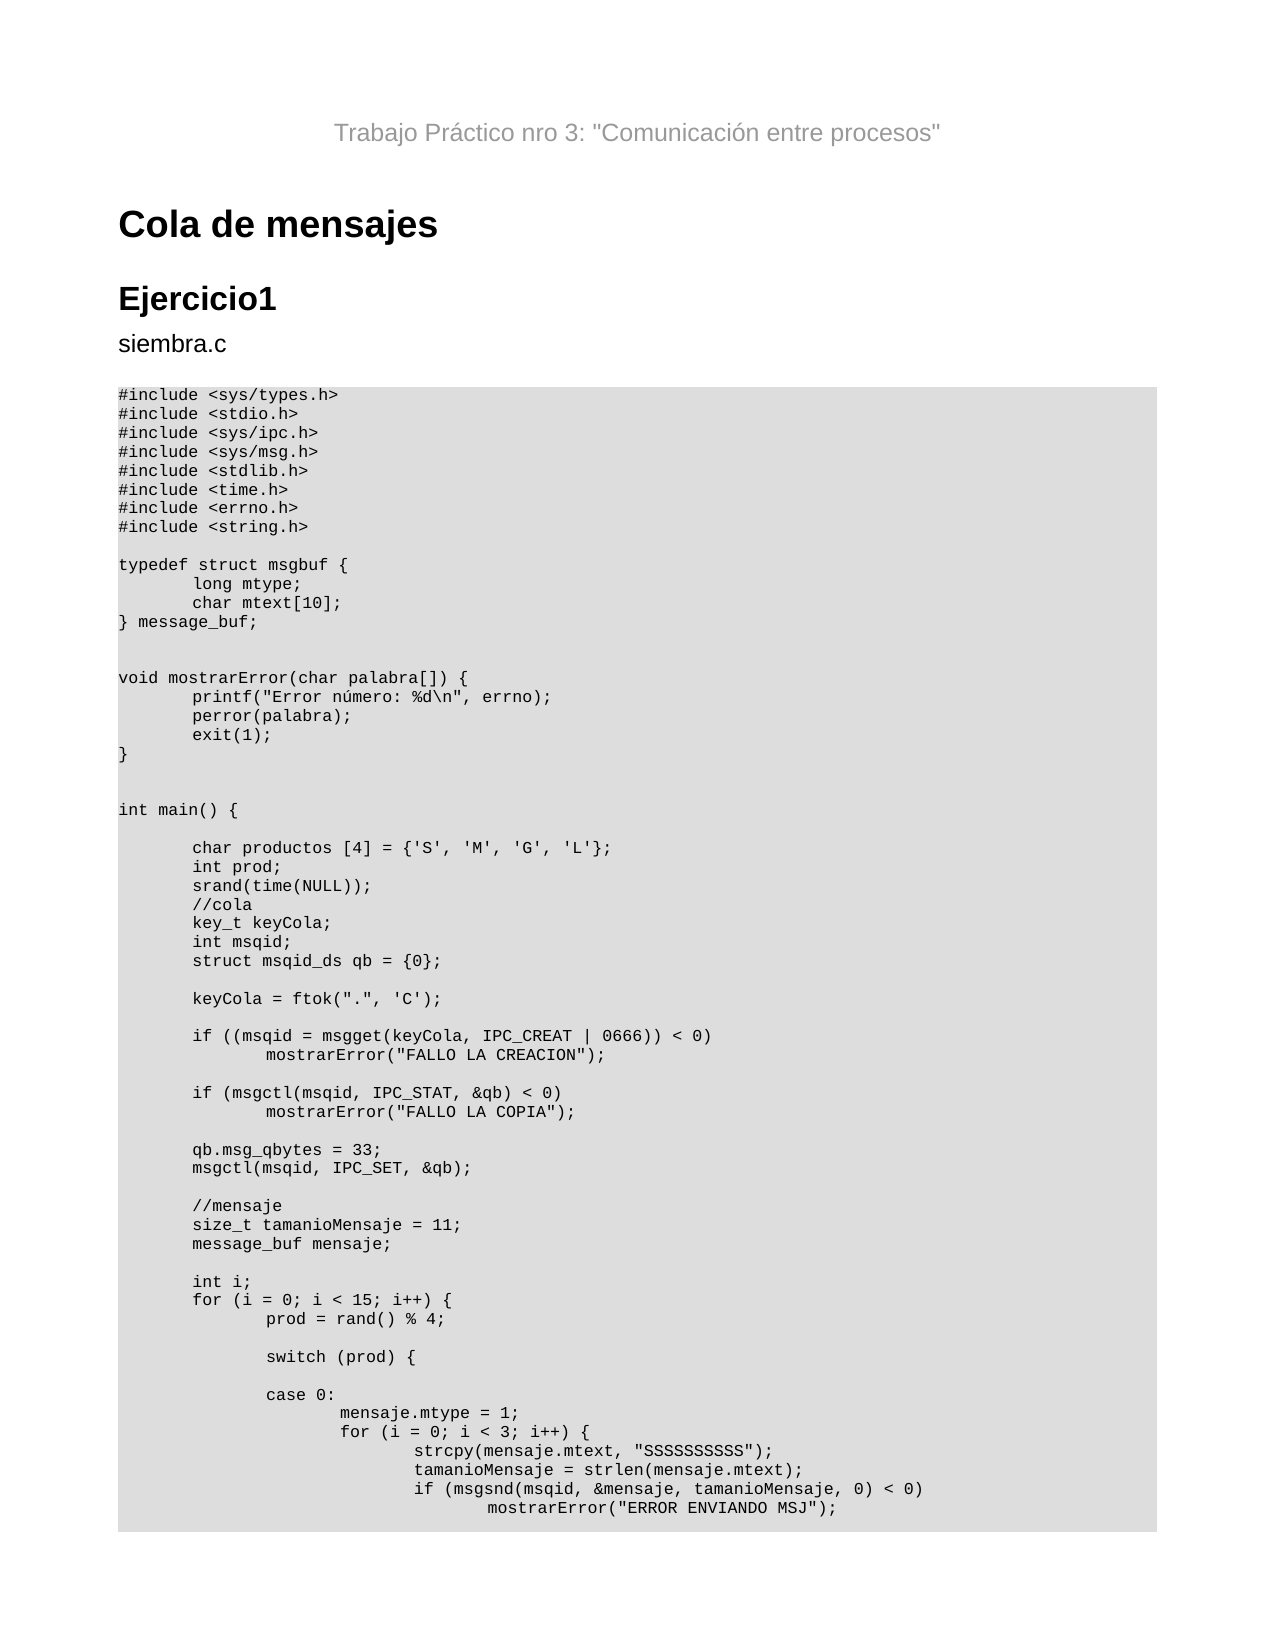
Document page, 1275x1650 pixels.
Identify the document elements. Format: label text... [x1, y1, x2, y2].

text struct msqid_ds qb = {0}; [118, 953, 1157, 971]
text case 0: [118, 1386, 1157, 1405]
text tamanioMensaje = strlen(mensaje.mtext); [118, 1462, 1157, 1481]
text mostrarError("FALLO LA CREACION"); [118, 1047, 1157, 1066]
text #include <string.h> [118, 519, 1157, 538]
text srand(time(NULL)); [118, 877, 1157, 896]
text char mtext[10]; [118, 594, 1157, 613]
text } message_buf; [118, 613, 1157, 632]
text msgctl(msqid, IPC_SET, &qb); [118, 1160, 1157, 1179]
text mostrarError("ERROR ENVIANDO MSJ"); [118, 1499, 1157, 1518]
text //cola [118, 896, 1157, 915]
text mensaje.mtype = 1; [118, 1405, 1157, 1424]
text switch (prod) { [118, 1348, 1157, 1367]
text if (msgctl(msqid, IPC_STAT, &qb) < 0) [118, 1084, 1157, 1103]
text #include <sys/ipc.h> [118, 425, 1157, 443]
text #include <errno.h> [118, 500, 1157, 519]
text key_t keyCola; [118, 915, 1157, 934]
text long mtype; [118, 576, 1157, 594]
text int i; [118, 1273, 1157, 1292]
text qb.msg_qbytes = 33; [118, 1141, 1157, 1160]
text #include <sys/msg.h> [118, 443, 1157, 462]
subtitle Ejercicio1 [118, 278, 1157, 317]
text if ((msqid = msgget(keyCola, IPC_CREAT | 0666)) < 0) [118, 1028, 1157, 1047]
text int main() { [118, 802, 1157, 821]
text typedef struct msgbuf { [118, 557, 1157, 576]
text mostrarError("FALLO LA COPIA"); [118, 1103, 1157, 1122]
subtitle Cola de mensajes [118, 201, 1157, 245]
text void mostrarError(char palabra[]) { [118, 670, 1157, 689]
text exit(1); [118, 726, 1157, 745]
text for (i = 0; i < 3; i++) { [118, 1424, 1157, 1443]
text printf("Error número: %d\n", errno); [118, 689, 1157, 707]
text size_t tamanioMensaje = 11; [118, 1217, 1157, 1235]
text perror(palabra); [118, 707, 1157, 726]
text prod = rand() % 4; [118, 1311, 1157, 1330]
text siembra.c [118, 329, 1157, 358]
text char productos [4] = {'S', 'M', 'G', 'L'}; [118, 839, 1157, 858]
text strcpy(mensaje.mtext, "SSSSSSSSSS"); [118, 1443, 1157, 1462]
text message_buf mensaje; [118, 1235, 1157, 1254]
text #include <time.h> [118, 481, 1157, 500]
text for (i = 0; i < 15; i++) { [118, 1292, 1157, 1311]
text } [118, 745, 1157, 764]
text if (msgsnd(msqid, &mensaje, tamanioMensaje, 0) < 0) [118, 1481, 1157, 1499]
text #include <stdio.h> [118, 406, 1157, 425]
text keyCola = ftok(".", 'C'); [118, 990, 1157, 1009]
text int prod; [118, 858, 1157, 877]
text //mensaje [118, 1198, 1157, 1217]
text #include <sys/types.h> [118, 387, 1157, 406]
text #include <stdlib.h> [118, 462, 1157, 481]
text int msqid; [118, 934, 1157, 953]
